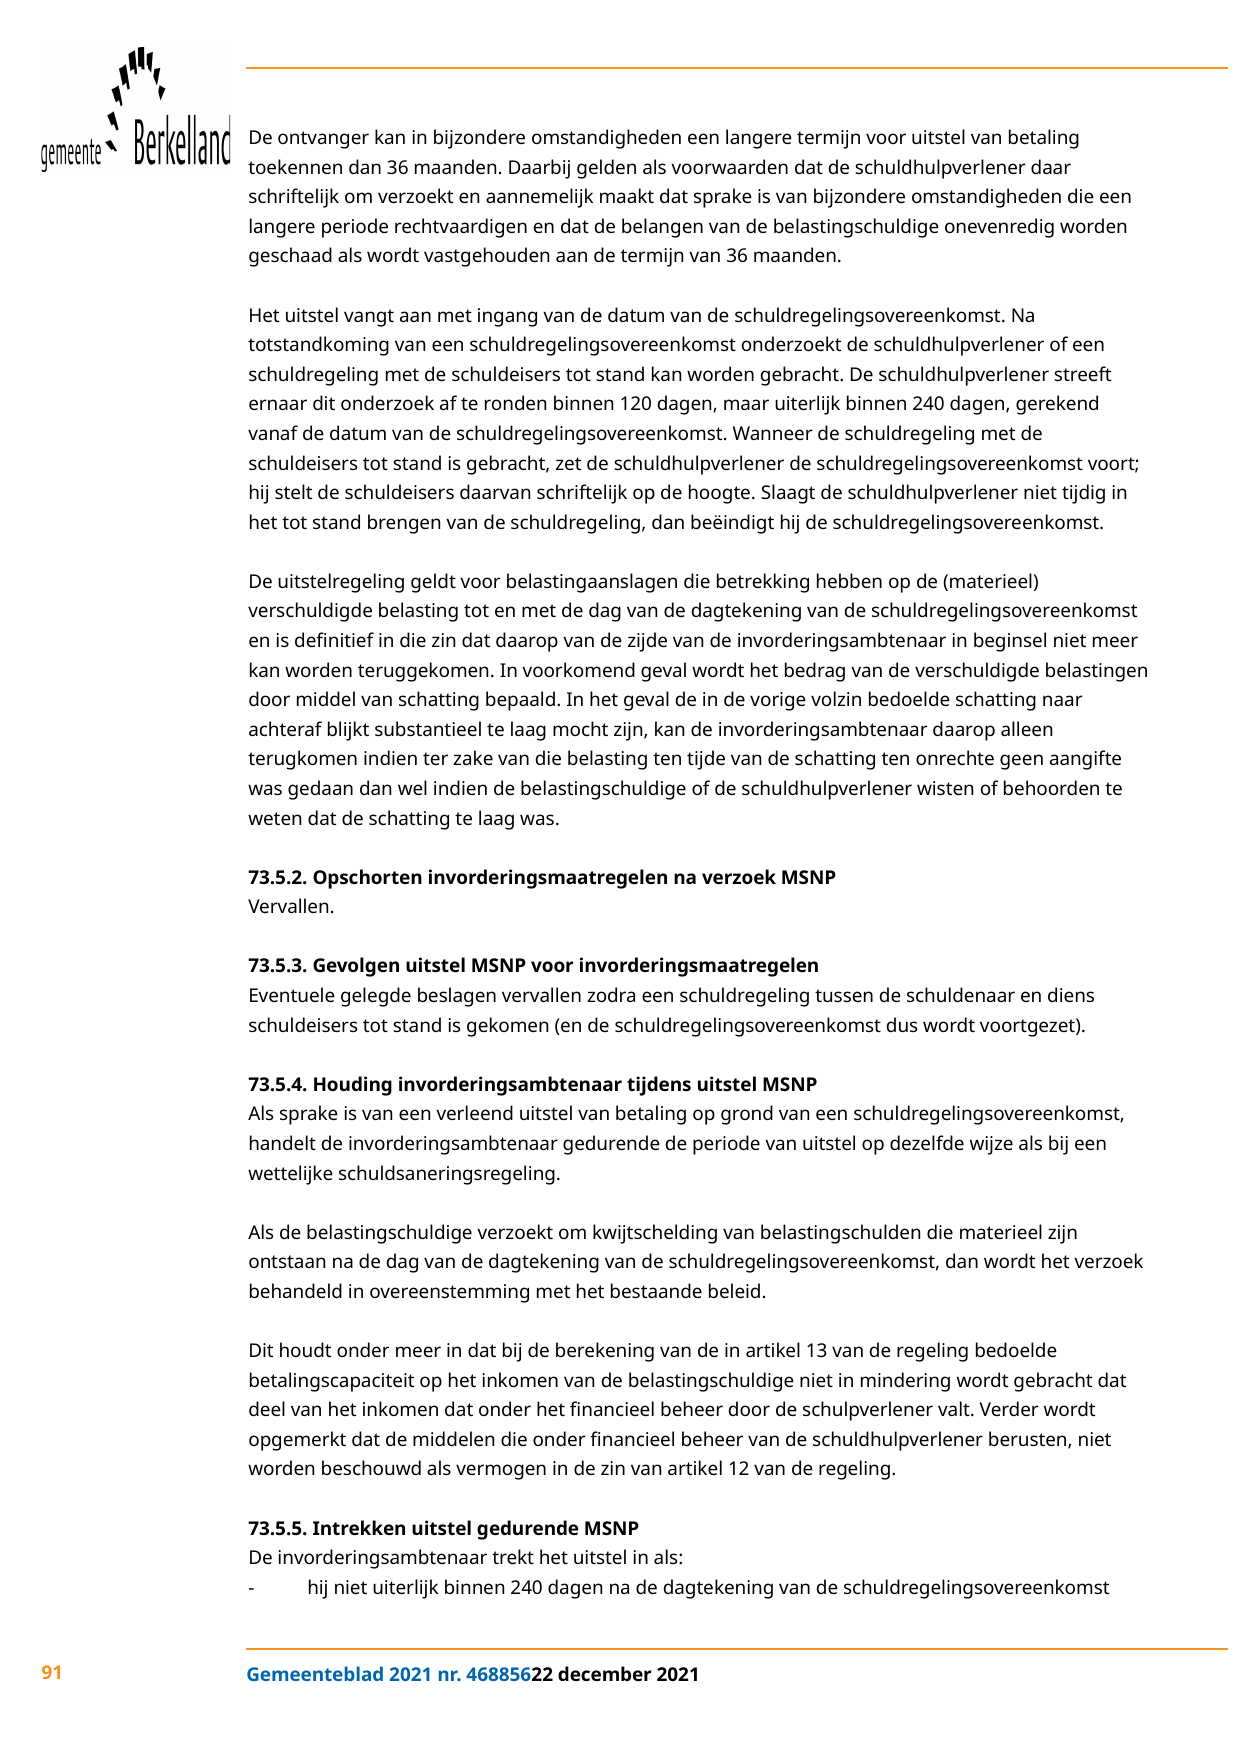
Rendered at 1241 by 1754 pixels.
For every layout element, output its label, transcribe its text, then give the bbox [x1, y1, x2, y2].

text 73.5.4. Houding invorderingsambtenaar tijdens uitstel MSNP [248, 1071, 1152, 1097]
text Het uitstel vangt aan met ingang van de datum van de schuldregelingsovereenkomst. Na totstandkoming van een schuldregelingsovereenkomst onderzoekt de schuldhulpverlener of een schuldregeling met de schuldeisers tot stand kan worden gebracht. De schuldhulpverlener streeft ernaar dit onderzoek af te ronden binnen 120 dagen, maar uiterlijk binnen 240 dagen, gerekend vanaf de datum van de schuldregelingsovereenkomst. Wanneer de schuldregeling met de schuldeisers tot stand is gebracht, zet de schuldhulpverlener de schuldregelingsovereenkomst voort; hij stelt de schuldeisers daarvan schriftelijk op de hoogte. Slaagt de schuldhulpverlener niet tijdig in het tot stand brengen van de schuldregeling, dan beëindigt hij de schuldregelingsovereenkomst. [248, 302, 1152, 535]
text Als sprake is van een verleend uitstel van betaling op grond van een schuldregelingsovereenkomst, handelt de invorderingsambtenaar gedurende de periode van uitstel op dezelfde wijze als bij een wettelijke schuldsaneringsregeling. [248, 1101, 1152, 1186]
text De invorderingsambtenaar trekt het uitstel in als: [248, 1544, 1152, 1570]
text Vervallen. [248, 893, 1152, 919]
text 73.5.5. Intrekken uitstel gedurende MSNP [248, 1515, 1152, 1541]
text Dit houdt onder meer in dat bij de berekening van de in artikel 13 van de regeling bedoelde betalingscapaciteit op het inkomen van de belastingschuldige niet in mindering wordt gebracht dat deel van het inkomen dat onder het financieel beheer door de schulpverlener valt. Verder wordt opgemerkt dat de middelen die onder financieel beheer van de schuldhulpverlener berusten, niet worden beschouwd als vermogen in de zin van artikel 12 van de regeling. [248, 1337, 1152, 1481]
text De ontvanger kan in bijzondere omstandigheden een langere termijn voor uitstel van betaling toekennen dan 36 maanden. Daarbij gelden als voorwaarden dat de schuldhulpverlener daar schriftelijk om verzoekt en aannemelijk maakt dat sprake is van bijzondere omstandigheden die een langere periode rechtvaardigen en dat de belangen van de belastingschuldige onevenredig worden geschaad als wordt vastgehouden aan de termijn van 36 maanden. [248, 124, 1152, 268]
text 73.5.2. Opschorten invorderingsmaatregelen na verzoek MSNP [248, 864, 1152, 890]
picture [41, 47, 231, 172]
text De uitstelregeling geldt voor belastingaanslagen die betrekking hebben op de (materieel) verschuldigde belasting tot en met de dag van de dagtekening van de schuldregelingsovereenkomst en is definitief in die zin dat daarop van de zijde van de invorderingsambtenaar in beginsel niet meer kan worden teruggekomen. In voorkomend geval wordt het bedrag van de verschuldigde belastingen door middel van schatting bepaald. In het geval de in de vorige volzin bedoelde schatting naar achteraf blijkt substantieel te laag mocht zijn, kan de invorderingsambtenaar daarop alleen terugkomen indien ter zake van die belasting ten tijde van de schatting ten onrechte geen aangifte was gedaan dan wel indien de belastingschuldige of de schuldhulpverlener wisten of behoorden te weten dat de schatting te laag was. [248, 568, 1152, 831]
text 73.5.3. Gevolgen uitstel MSNP voor invorderingsmaatregelen [248, 953, 1152, 978]
list hij niet uiterlijk binnen 240 dagen na de dagtekening van de schuldregelingsovereenkomst [248, 1574, 1152, 1600]
text Eventuele gelegde beslagen vervallen zodra een schuldregeling tussen de schuldenaar en diens schuldeisers tot stand is gekomen (en de schuldregelingsovereenkomst dus wordt voortgezet). [248, 982, 1152, 1038]
text Als de belastingschuldige verzoekt om kwijtschelding van belastingschulden die materieel zijn ontstaan na de dag van de dagtekening van de schuldregelingsovereenkomst, dan wordt het verzoek behandeld in overeenstemming met het bestaande beleid. [248, 1219, 1152, 1304]
